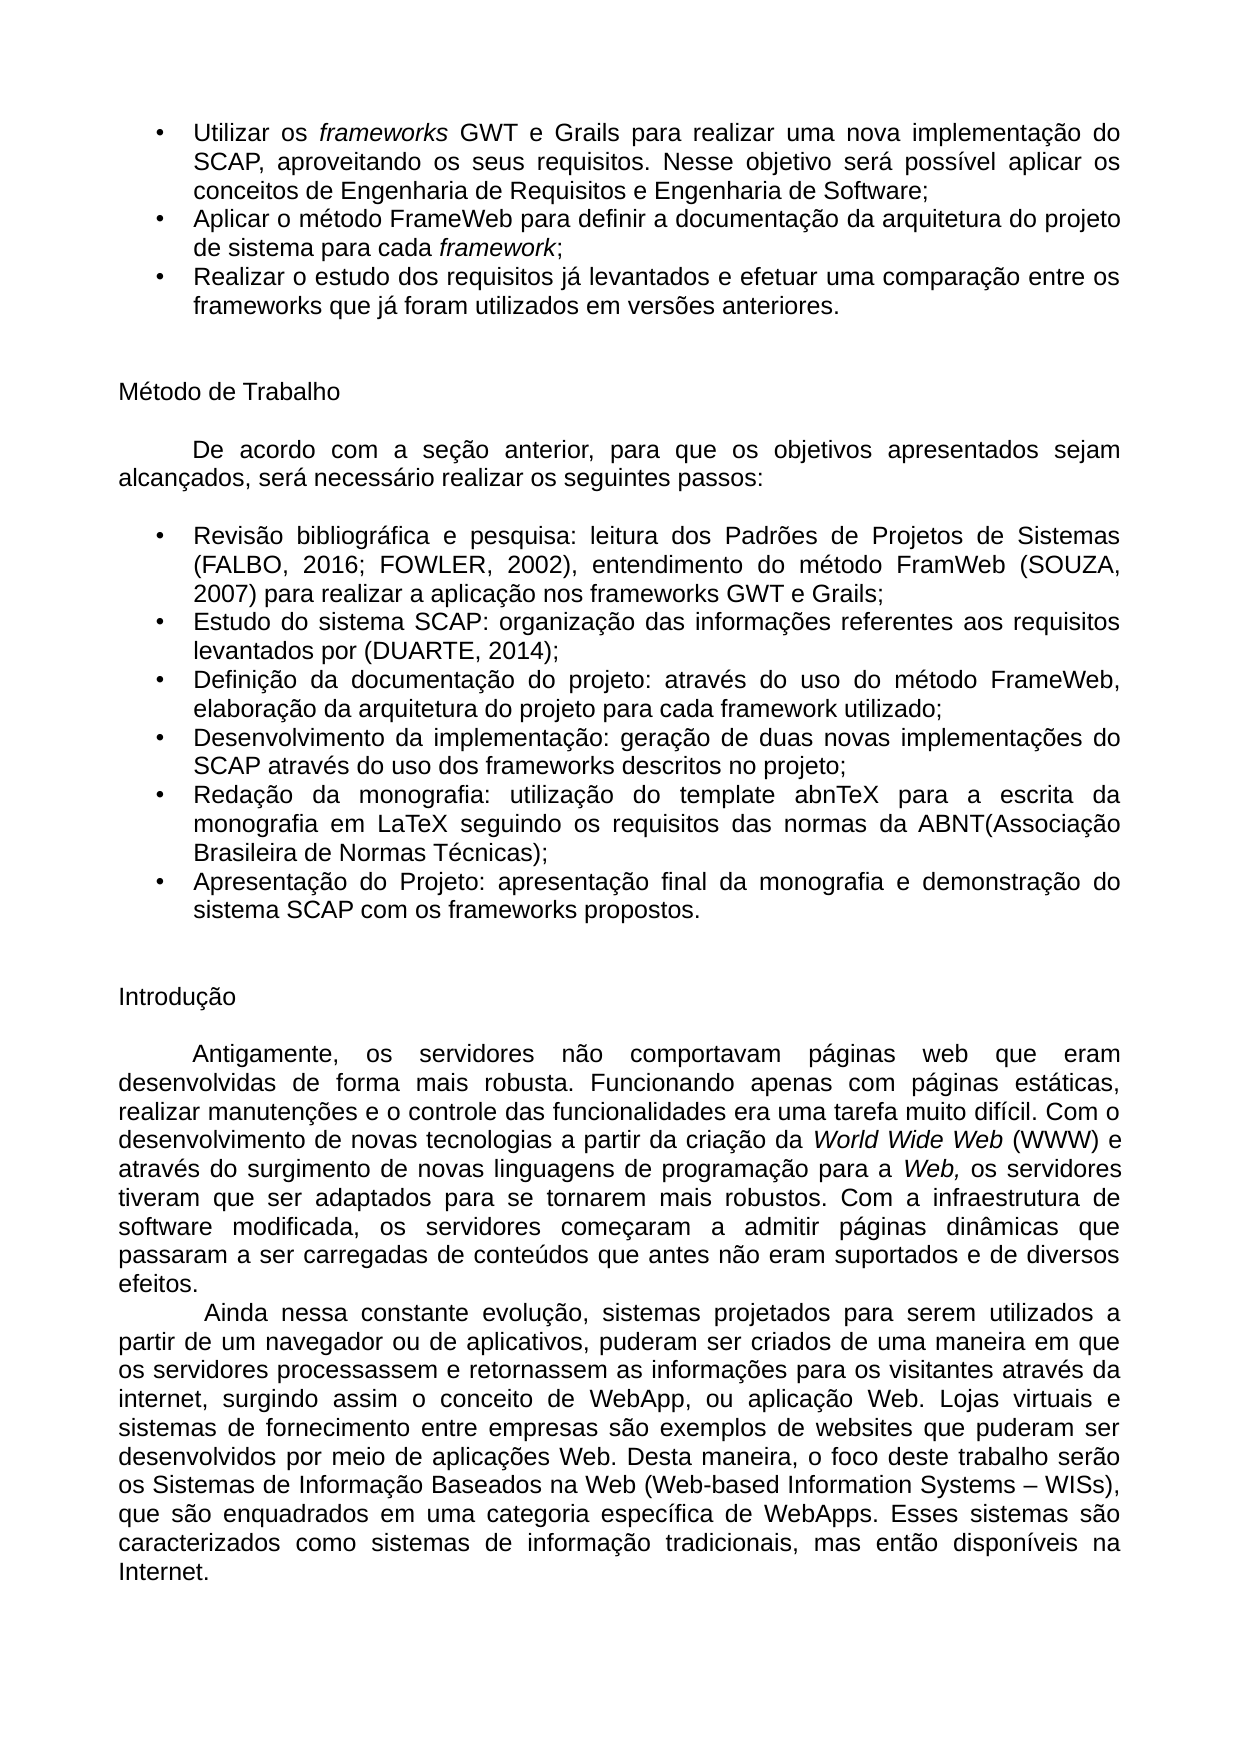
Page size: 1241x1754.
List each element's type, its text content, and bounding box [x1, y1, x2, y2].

text De acordo com a seção anterior, para que os objetivos apresentados sejam alcançados, será necessário realizar os seguintes passos: [118, 435, 1122, 492]
text Introdução [118, 982, 1122, 1010]
text Método de Trabalho [118, 377, 1122, 406]
list Aplicar o método FrameWeb para definir a documentação da arquitetura do projeto de sistema para cada framework; [156, 204, 1122, 262]
list Estudo do sistema SCAP: organização das informações referentes aos requisitos levantados por (DUARTE, 2014); [156, 607, 1122, 665]
text Antigamente, os servidores não comportavam páginas web que eram desenvolvidas de forma mais robusta. Funcionando apenas com páginas estáticas, realizar manutenções e o controle das funcionalidades era uma tarefa muito difícil. Com o desenvolvimento de novas tecnologias a partir da criação da World Wide Web (WWW) e através do surgimento de novas linguagens de programação para a Web, os servidores tiveram que ser adaptados para se tornarem mais robustos. Com a infraestrutura de software modificada, os servidores começaram a admitir páginas dinâmicas que passaram a ser carregadas de conteúdos que antes não eram suportados e de diversos efeitos. [118, 1039, 1122, 1298]
list Apresentação do Projeto: apresentação final da monografia e demonstração do sistema SCAP com os frameworks propostos. [156, 866, 1122, 924]
list Definição da documentação do projeto: através do uso do método FrameWeb, elaboração da arquitetura do projeto para cada framework utilizado; [156, 665, 1122, 722]
list Desenvolvimento da implementação: geração de duas novas implementações do SCAP através do uso dos frameworks descritos no projeto; [156, 722, 1122, 780]
text Ainda nessa constante evolução, sistemas projetados para serem utilizados a partir de um navegador ou de aplicativos, puderam ser criados de uma maneira em que os servidores processassem e retornassem as informações para os visitantes através da internet, surgindo assim o conceito de WebApp, ou aplicação Web. Lojas virtuais e sistemas de fornecimento entre empresas são exemplos de websites que puderam ser desenvolvidos por meio de aplicações Web. Desta maneira, o foco deste trabalho serão os Sistemas de Informação Baseados na Web (Web-based Information Systems – WISs), que são enquadrados em uma categoria específica de WebApps. Esses sistemas são caracterizados como sistemas de informação tradicionais, mas então disponíveis na Internet. [118, 1298, 1122, 1585]
list Realizar o estudo dos requisitos já levantados e efetuar uma comparação entre os frameworks que já foram utilizados em versões anteriores. [156, 262, 1122, 320]
list Revisão bibliográfica e pesquisa: leitura dos Padrões de Projetos de Sistemas (FALBO, 2016; FOWLER, 2002), entendimento do método FramWeb (SOUZA, 2007) para realizar a aplicação nos frameworks GWT e Grails; [156, 521, 1122, 607]
list Redação da monografia: utilização do template abnTeX para a escrita da monografia em LaTeX seguindo os requisitos das normas da ABNT(Associação Brasileira de Normas Técnicas); [156, 780, 1122, 866]
list Utilizar os frameworks GWT e Grails para realizar uma nova implementação do SCAP, aproveitando os seus requisitos. Nesse objetivo será possível aplicar os conceitos de Engenharia de Requisitos e Engenharia de Software; [156, 118, 1122, 204]
